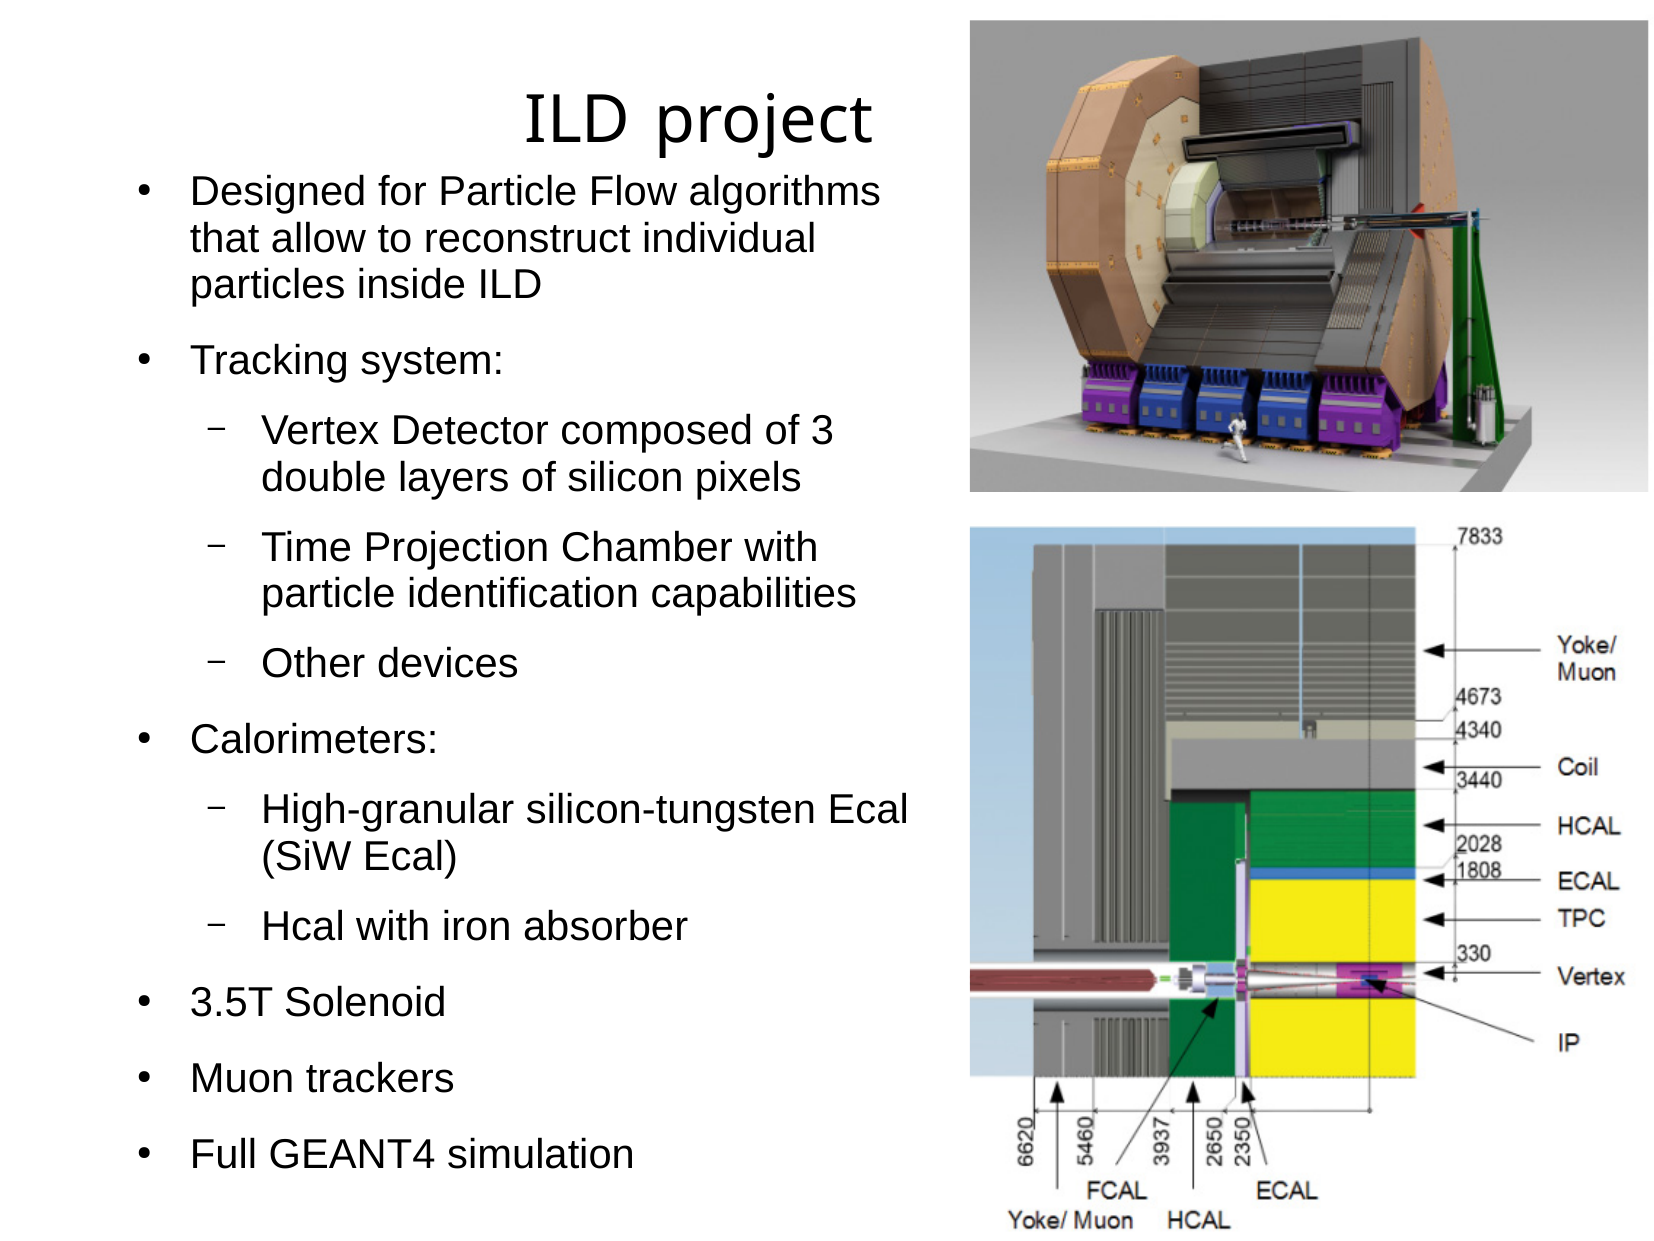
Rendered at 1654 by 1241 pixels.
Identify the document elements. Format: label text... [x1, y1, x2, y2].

title ILD project [56, 34, 1342, 180]
picture [969, 3, 1654, 492]
picture [969, 509, 1643, 1241]
list Designed for Particle Flow algorithms that allow to reconstruct individual particles inside ILD Tracking system: Vertex Detector composed of 3 double layers of silicon pixels Time Projection Chamber with particle identification capabilities Other devices Calorimeters: High-granular silicon-tungsten Ecal (SiW Ecal) Hcal with iron absorber 3.5T Solenoid Muon trackers Full GEANT4 simulation [119, 167, 935, 1229]
